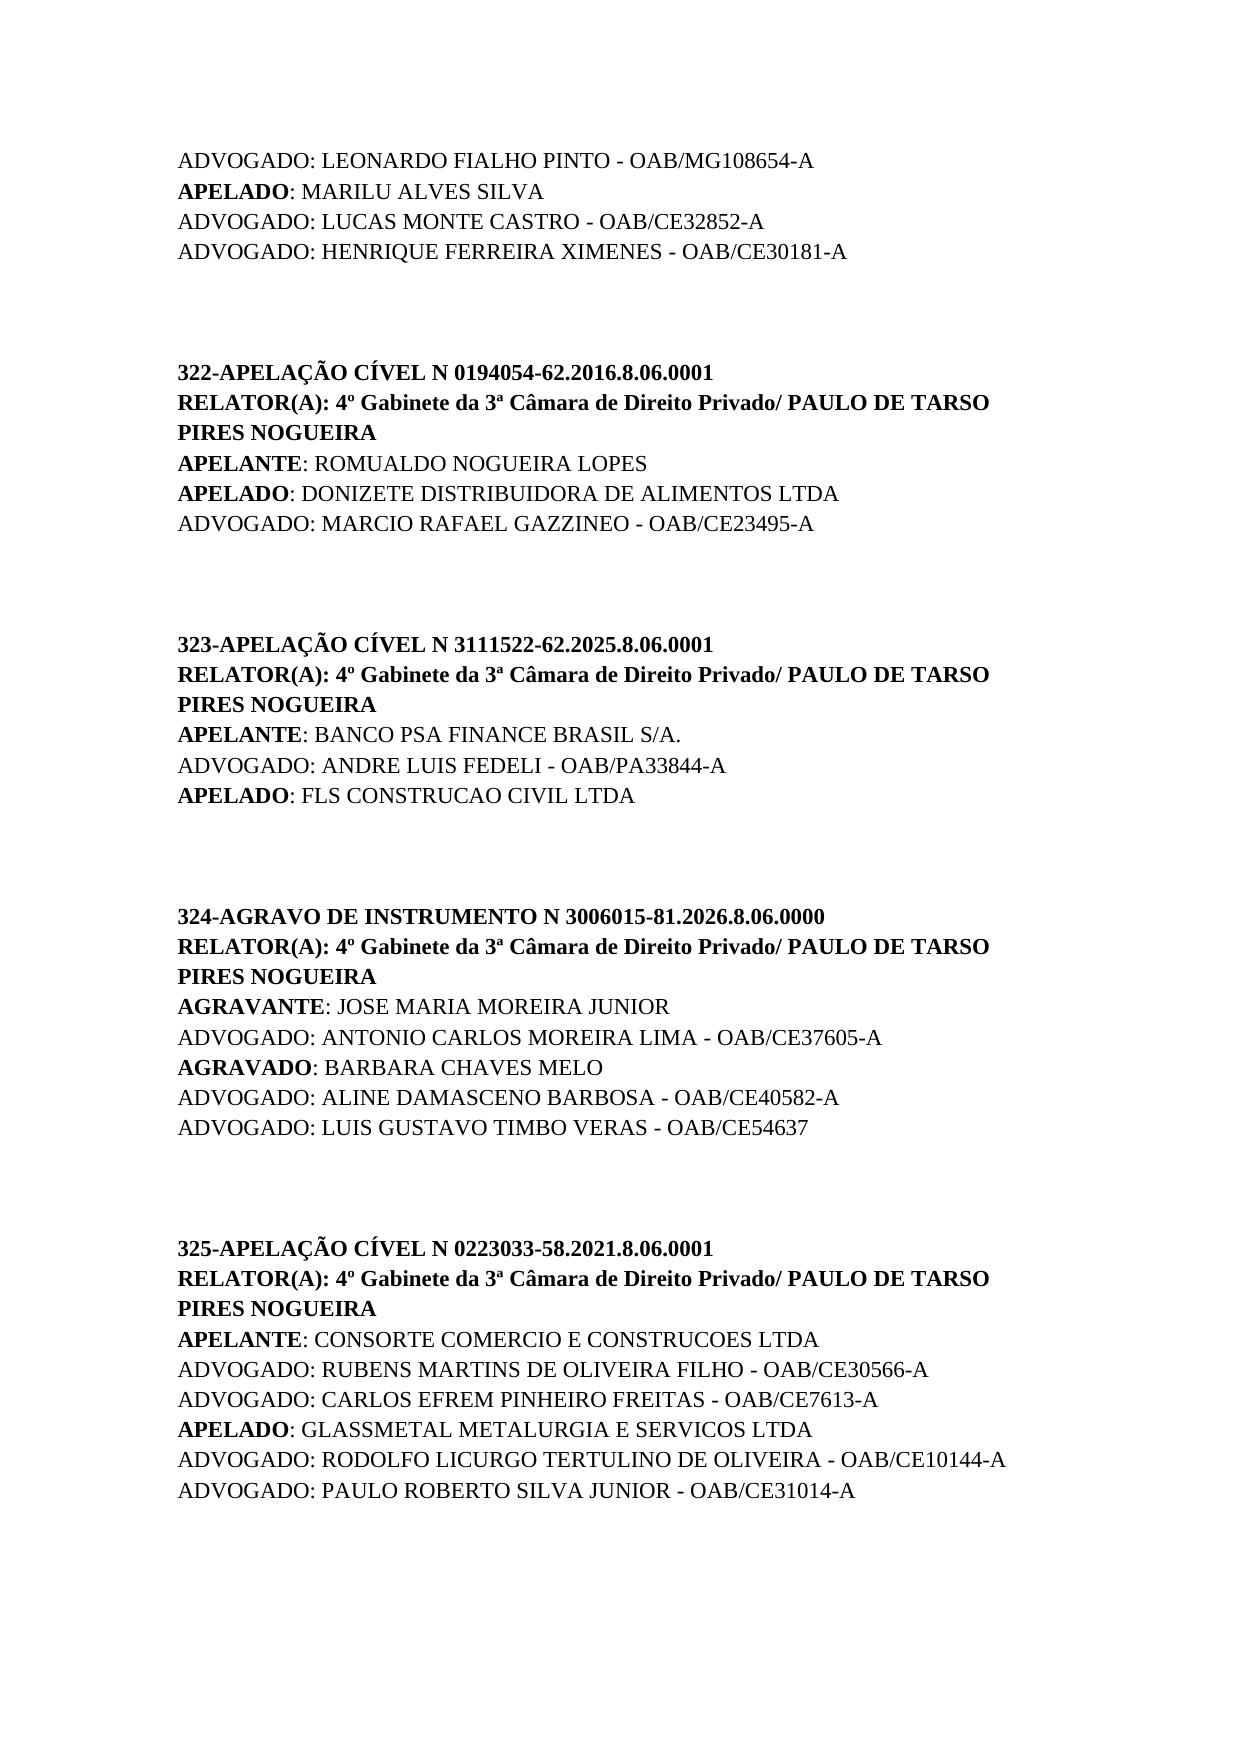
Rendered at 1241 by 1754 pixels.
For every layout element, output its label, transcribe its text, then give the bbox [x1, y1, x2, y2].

text ADVOGADO: LEONARDO FIALHO PINTO - OAB/MG108654-A APELADO: MARILU ALVES SILVA ADVOGADO: LUCAS MONTE CASTRO - OAB/CE32852-A ADVOGADO: HENRIQUE FERREIRA XIMENES - OAB/CE30181-A 322-APELAÇÃO CÍVEL N 0194054-62.2016.8.06.0001 RELATOR(A): 4º Gabinete da 3ª Câmara de Direito Privado/ PAULO DE TARSO PIRES NOGUEIRA APELANTE: ROMUALDO NOGUEIRA LOPES APELADO: DONIZETE DISTRIBUIDORA DE ALIMENTOS LTDA ADVOGADO: MARCIO RAFAEL GAZZINEO - OAB/CE23495-A 323-APELAÇÃO CÍVEL N 3111522-62.2025.8.06.0001 RELATOR(A): 4º Gabinete da 3ª Câmara de Direito Privado/ PAULO DE TARSO PIRES NOGUEIRA APELANTE: BANCO PSA FINANCE BRASIL S/A. ADVOGADO: ANDRE LUIS FEDELI - OAB/PA33844-A APELADO: FLS CONSTRUCAO CIVIL LTDA 324-AGRAVO DE INSTRUMENTO N 3006015-81.2026.8.06.0000 RELATOR(A): 4º Gabinete da 3ª Câmara de Direito Privado/ PAULO DE TARSO PIRES NOGUEIRA AGRAVANTE: JOSE MARIA MOREIRA JUNIOR ADVOGADO: ANTONIO CARLOS MOREIRA LIMA - OAB/CE37605-A AGRAVADO: BARBARA CHAVES MELO ADVOGADO: ALINE DAMASCENO BARBOSA - OAB/CE40582-A ADVOGADO: LUIS GUSTAVO TIMBO VERAS - OAB/CE54637 325-APELAÇÃO CÍVEL N 0223033-58.2021.8.06.0001 RELATOR(A): 4º Gabinete da 3ª Câmara de Direito Privado/ PAULO DE TARSO PIRES NOGUEIRA APELANTE: CONSORTE COMERCIO E CONSTRUCOES LTDA ADVOGADO: RUBENS MARTINS DE OLIVEIRA FILHO - OAB/CE30566-A ADVOGADO: CARLOS EFREM PINHEIRO FREITAS - OAB/CE7613-A APELADO: GLASSMETAL METALURGIA E SERVICOS LTDA ADVOGADO: RODOLFO LICURGO TERTULINO DE OLIVEIRA - OAB/CE10144-A ADVOGADO: PAULO ROBERTO SILVA JUNIOR - OAB/CE31014-A [177, 148, 1063, 1594]
